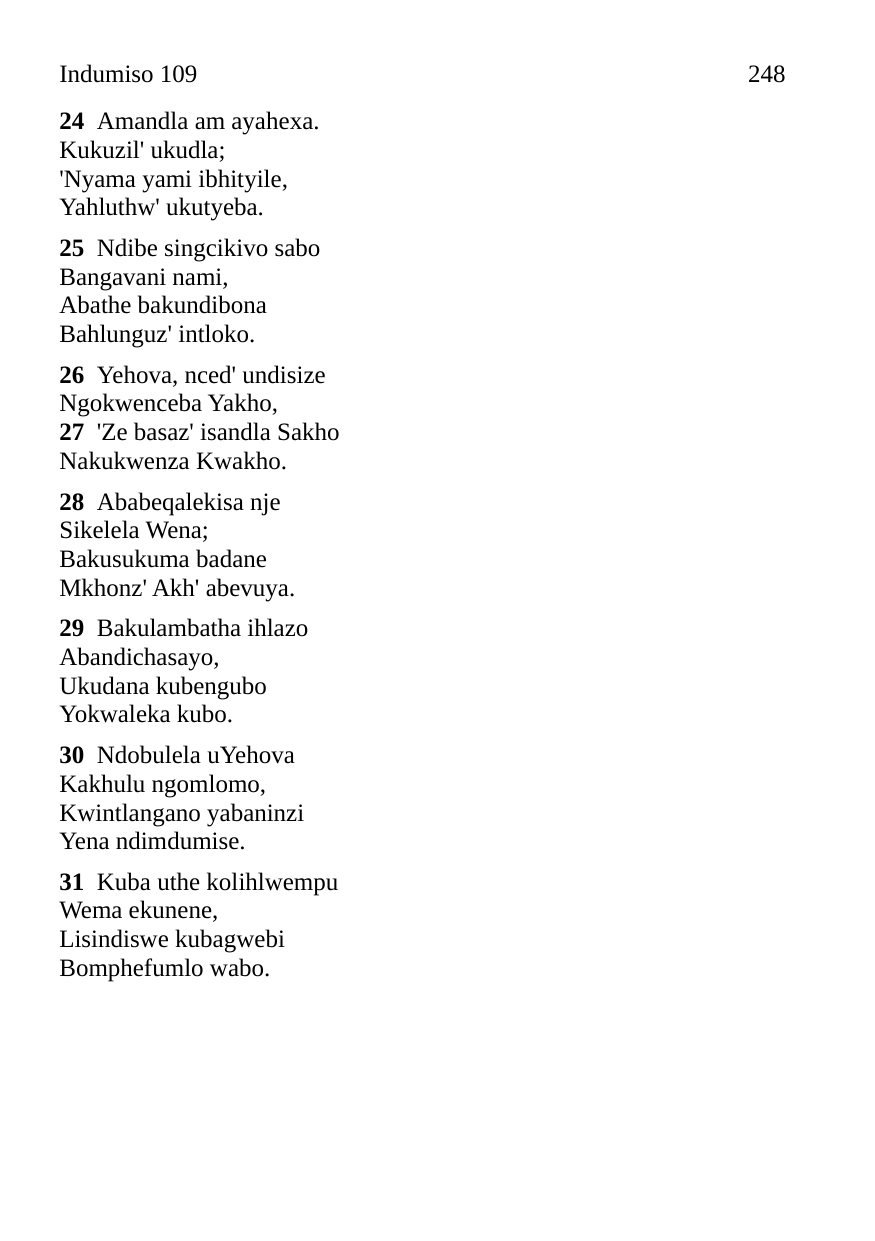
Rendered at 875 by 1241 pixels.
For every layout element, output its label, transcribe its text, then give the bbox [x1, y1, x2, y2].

text Nakukwenza Kwakho. [59, 446, 786, 475]
text 28 Ababeqalekisa nje [59, 487, 786, 515]
text Bakusukuma badane [59, 544, 786, 573]
text 30 Ndobulela uYehova [59, 740, 786, 769]
text 26 Yehova, nced' undisize [59, 360, 786, 388]
text Sikelela Wena; [59, 515, 786, 544]
text Yena ndimdumise. [59, 826, 786, 855]
text Kwintlangano yabaninzi [59, 798, 786, 826]
text Bangavani nami, [59, 262, 786, 291]
text Kukuzil' ukudla; [59, 135, 786, 164]
text 'Nyama yami ibhityile, [59, 164, 786, 192]
text Kakhulu ngomlomo, [59, 769, 786, 798]
text Ngokwenceba Yakho, [59, 388, 786, 417]
text 27 'Ze basaz' isandla Sakho [59, 417, 786, 446]
text Abandichasayo, [59, 642, 786, 671]
text Yokwaleka kubo. [59, 699, 786, 728]
text 24 Amandla am ayahexa. [59, 106, 786, 135]
text 25 Ndibe singcikivo sabo [59, 233, 786, 262]
text Wema ekunene, [59, 896, 786, 924]
text 31 Kuba uthe kolihlwempu [59, 867, 786, 896]
text Bahlunguz' intloko. [59, 319, 786, 348]
text Lisindiswe kubagwebi [59, 924, 786, 953]
text Ukudana kubengubo [59, 671, 786, 699]
text Yahluthw' ukutyeba. [59, 192, 786, 221]
text Mkhonz' Akh' abevuya. [59, 573, 786, 602]
text Abathe bakundibona [59, 291, 786, 319]
text Bomphefumlo wabo. [59, 953, 786, 982]
text 29 Bakulambatha ihlazo [59, 613, 786, 642]
